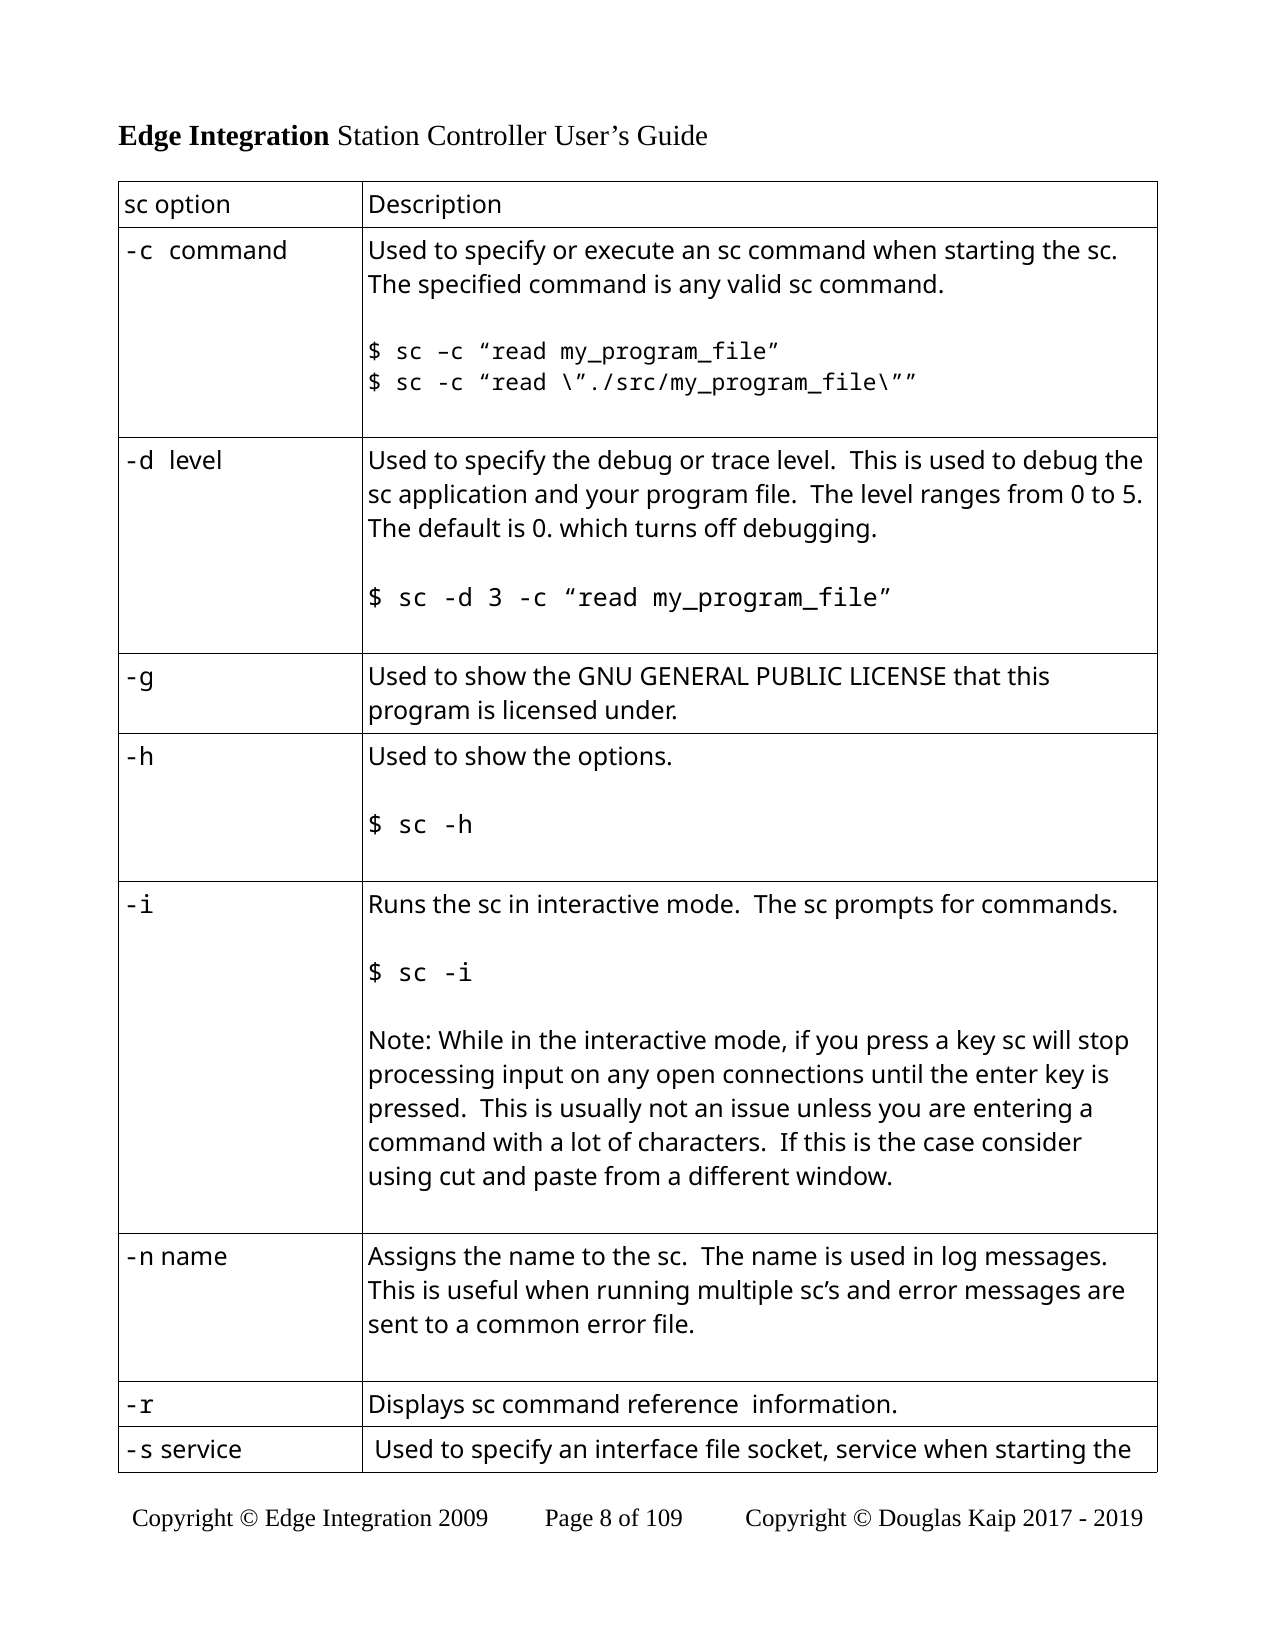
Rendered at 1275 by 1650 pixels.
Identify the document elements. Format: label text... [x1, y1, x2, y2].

table_cell -n name [119, 1234, 362, 1381]
table_cell Displays sc command reference information. [363, 1382, 1157, 1426]
table_header sc option [119, 182, 362, 227]
table_cell -s service [119, 1427, 362, 1472]
table_cell Assigns the name to the sc. The name is used in log messages. This is useful when running multiple sc’s and error messages are sent to a common error file. [363, 1234, 1157, 1381]
table_cell -h [119, 734, 362, 881]
table_cell -d level [119, 438, 362, 653]
table_cell Used to show the options. $ sc -h [363, 734, 1157, 881]
table_cell Runs the sc in interactive mode. The sc prompts for commands. $ sc -i Note: While in the interactive mode, if you press a key sc will stop processing input on any open connections until the enter key is pressed. This is usually not an issue unless you are entering a command with a lot of characters. If this is the case consider using cut and paste from a different window. [363, 882, 1157, 1233]
table_cell -c command [119, 228, 362, 437]
table_cell Used to show the GNU GENERAL PUBLIC LICENSE that this program is licensed under. [363, 654, 1157, 733]
table_cell -r [119, 1382, 362, 1426]
table_cell -i [119, 882, 362, 1233]
table_cell Used to specify the debug or trace level. This is used to debug the sc application and your program file. The level ranges from 0 to 5. The default is 0. which turns off debugging. $ sc -d 3 -c “read my_program_file” [363, 438, 1157, 653]
table_cell Used to specify or execute an sc command when starting the sc. The specified command is any valid sc command. $ sc –c “read my_program_file” $ sc -c “read \”./src/my_program_file\”” [363, 228, 1157, 437]
table_cell Used to specify an interface file socket, service when starting the [363, 1427, 1157, 1472]
table_header Description [363, 182, 1157, 227]
table_cell -g [119, 654, 362, 733]
